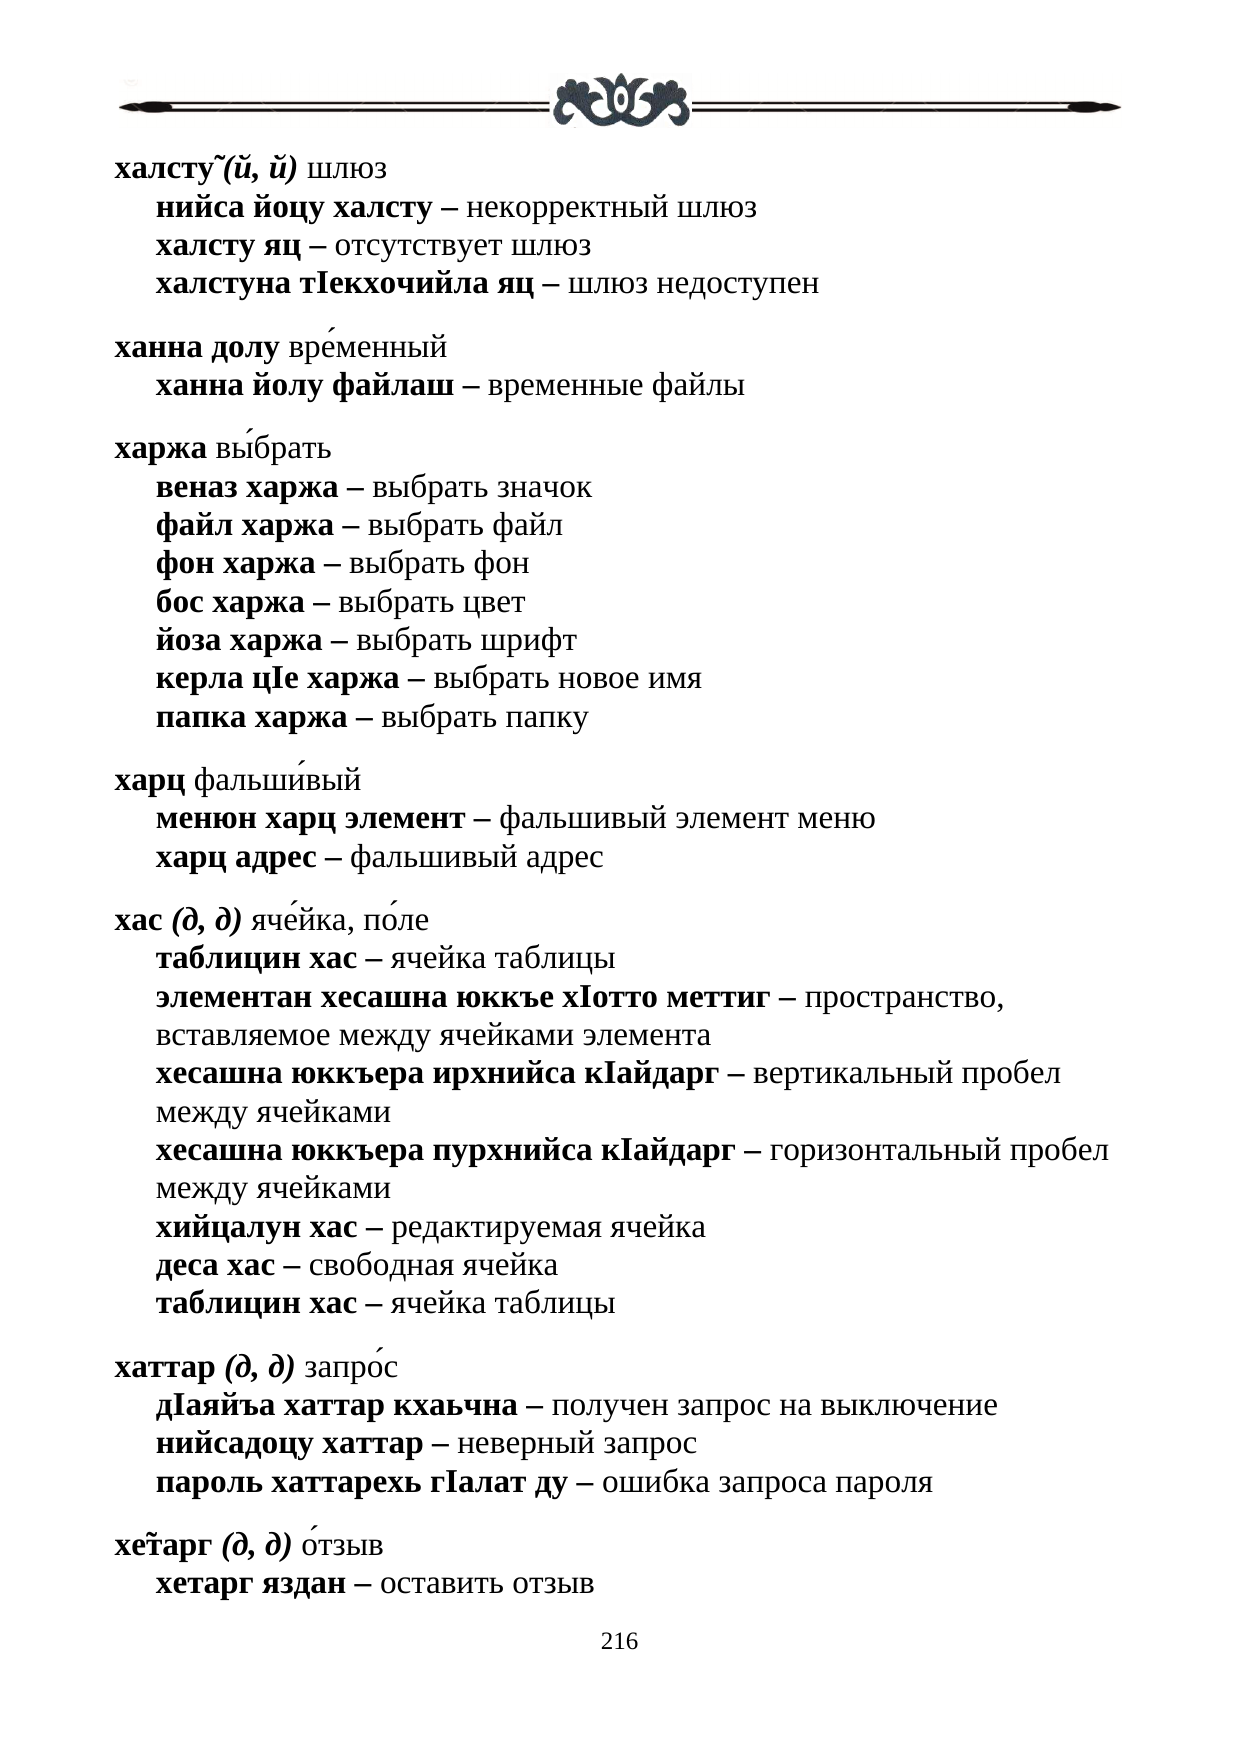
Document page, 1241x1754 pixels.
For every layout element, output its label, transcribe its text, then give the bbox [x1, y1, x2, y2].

text хе̃тарг (д, д) о́тзыв хетарг яздан – оставить отзыв [114, 1524, 1122, 1601]
text халсту̃ (й, й) шлюз нийса йоцу халсту – некорректный шлюз халсту яц – отсутствует шлюз халстуна тIекхочийла яц – шлюз недоступен [114, 148, 1122, 301]
text хас (д, д) яче́йка, по́ле таблицин хас – ячейка таблицы элементан хесашна юккъе хIотто меттиг – пространство, вставляемое между ячейками элемента хесашна юккъера ирхнийса кIайдарг – вертикальный пробел между ячейками хесашна юккъера пурхнийса кIайдарг – горизонтальный пробел между ячейками хийцалун хас – редактируемая ячейка деса хас – свободная ячейка таблицин хас – ячейка таблицы [114, 899, 1122, 1321]
text хаттар (д, д) запро́с дIаяйъа хаттар кхаьчна – получен запрос на выключение нийсадоцу хаттар – неверный запрос пароль хаттарехь гIалат ду – ошибка запроса пароля [114, 1346, 1122, 1499]
text харжа вы́брать веназ харжа – выбрать значок файл харжа – выбрать файл фон харжа – выбрать фон бос харжа – выбрать цвет йоза харжа – выбрать шрифт керла цIе харжа – выбрать новое имя папка харжа – выбрать папку [114, 428, 1122, 734]
text харц фальши́вый менюн харц элемент – фальшивый элемент меню харц адрес – фальшивый адрес [114, 759, 1122, 874]
text ханна долу вре́менный ханна йолу файлаш – временные файлы [114, 326, 1122, 403]
